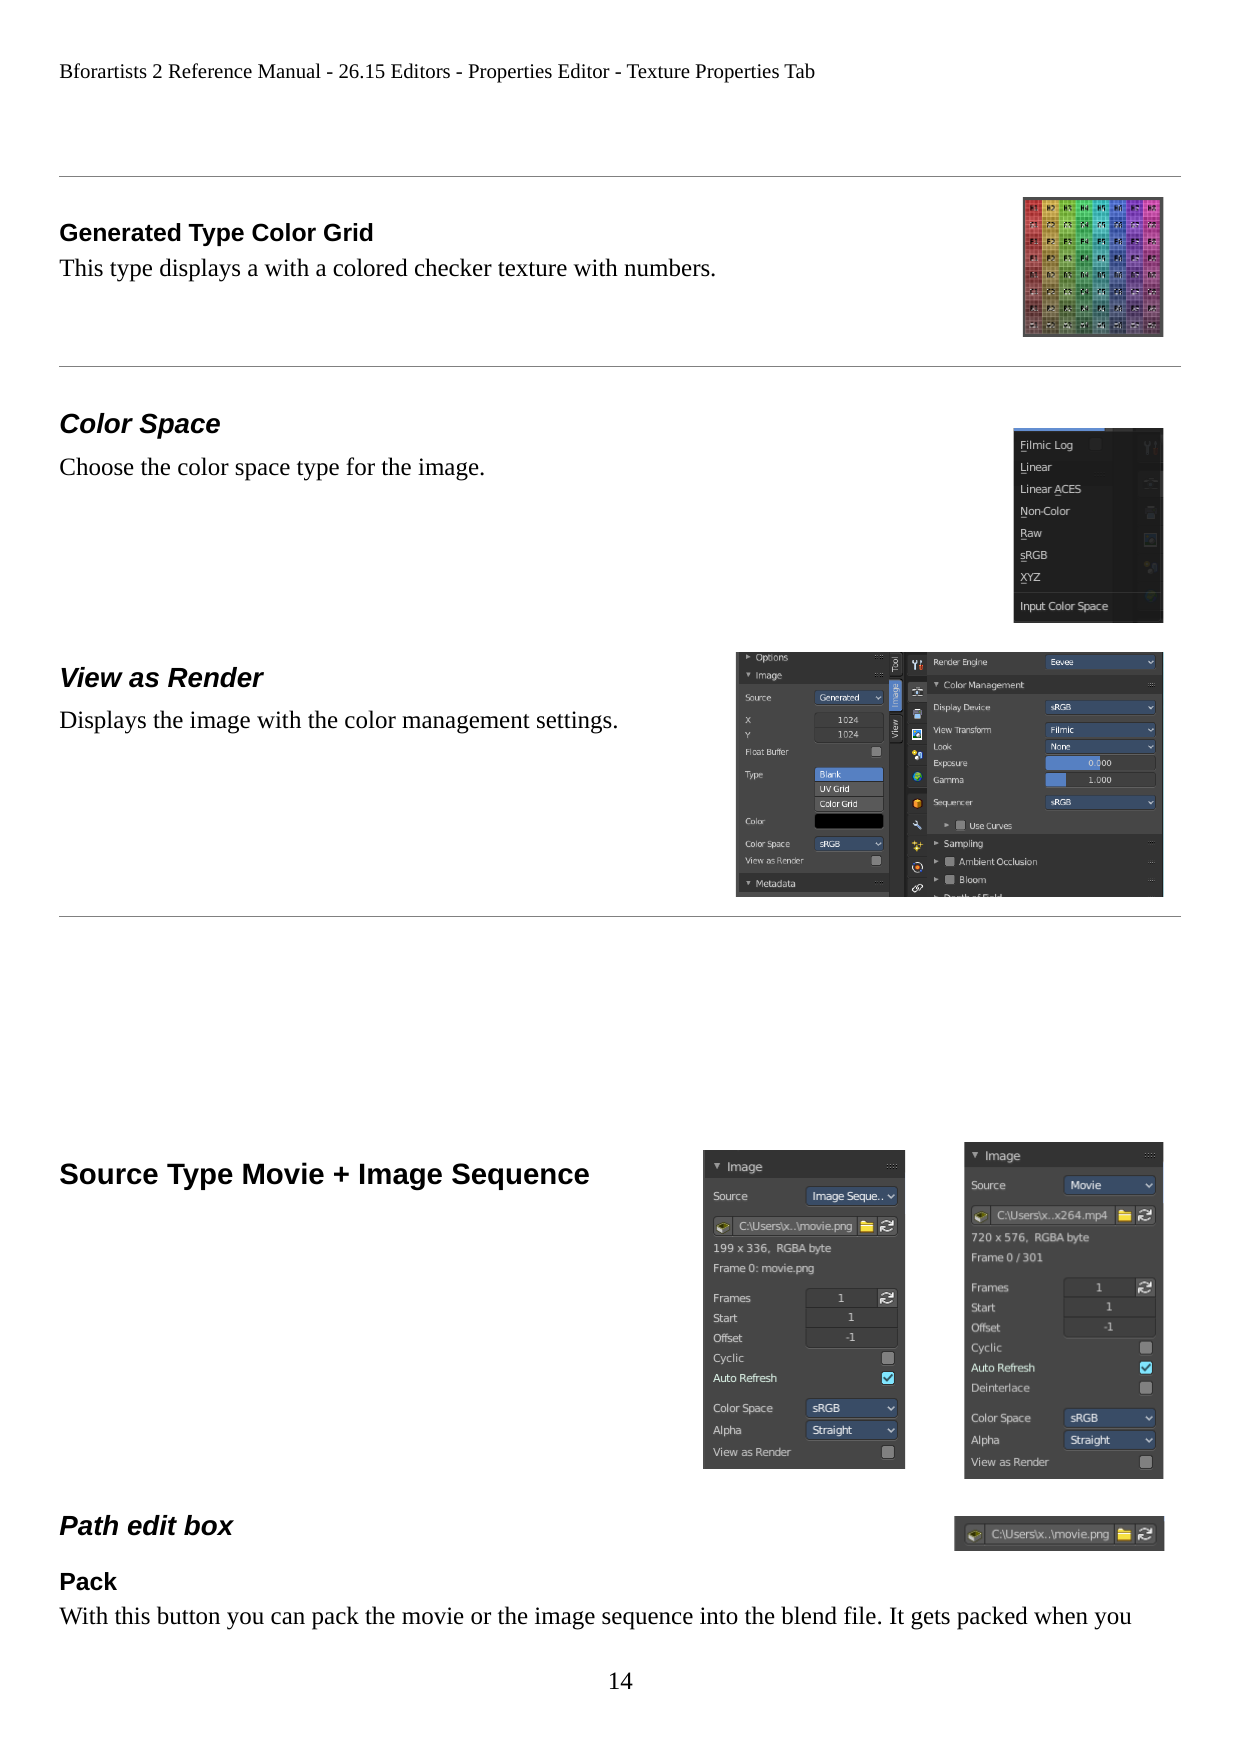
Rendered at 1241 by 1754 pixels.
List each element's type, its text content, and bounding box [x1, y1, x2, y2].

text With this button you can pack the movie or the image sequence into the blend file. It gets packed when you [59, 1601, 1181, 1630]
picture [964, 1142, 1164, 1479]
subtitle Pack [59, 1567, 1181, 1595]
subtitle [1164, 661, 1181, 693]
subtitle [905, 1157, 964, 1190]
subtitle Generated Type Color Grid [59, 218, 1022, 247]
text Displays the image with the color management settings. [59, 705, 735, 734]
subtitle Color Space [59, 408, 1181, 440]
subtitle Path edit box [59, 1510, 1181, 1542]
text Choose the color space type for the image. [59, 452, 1013, 481]
subtitle Source Type Movie + Image Sequence [59, 1157, 703, 1190]
text This type displays a with a colored checker texture with numbers. [59, 253, 1022, 282]
picture [1022, 197, 1164, 337]
picture [954, 1516, 1165, 1551]
subtitle View as Render [59, 661, 735, 693]
picture [1013, 428, 1164, 623]
picture [735, 652, 1164, 897]
picture [703, 1150, 905, 1469]
